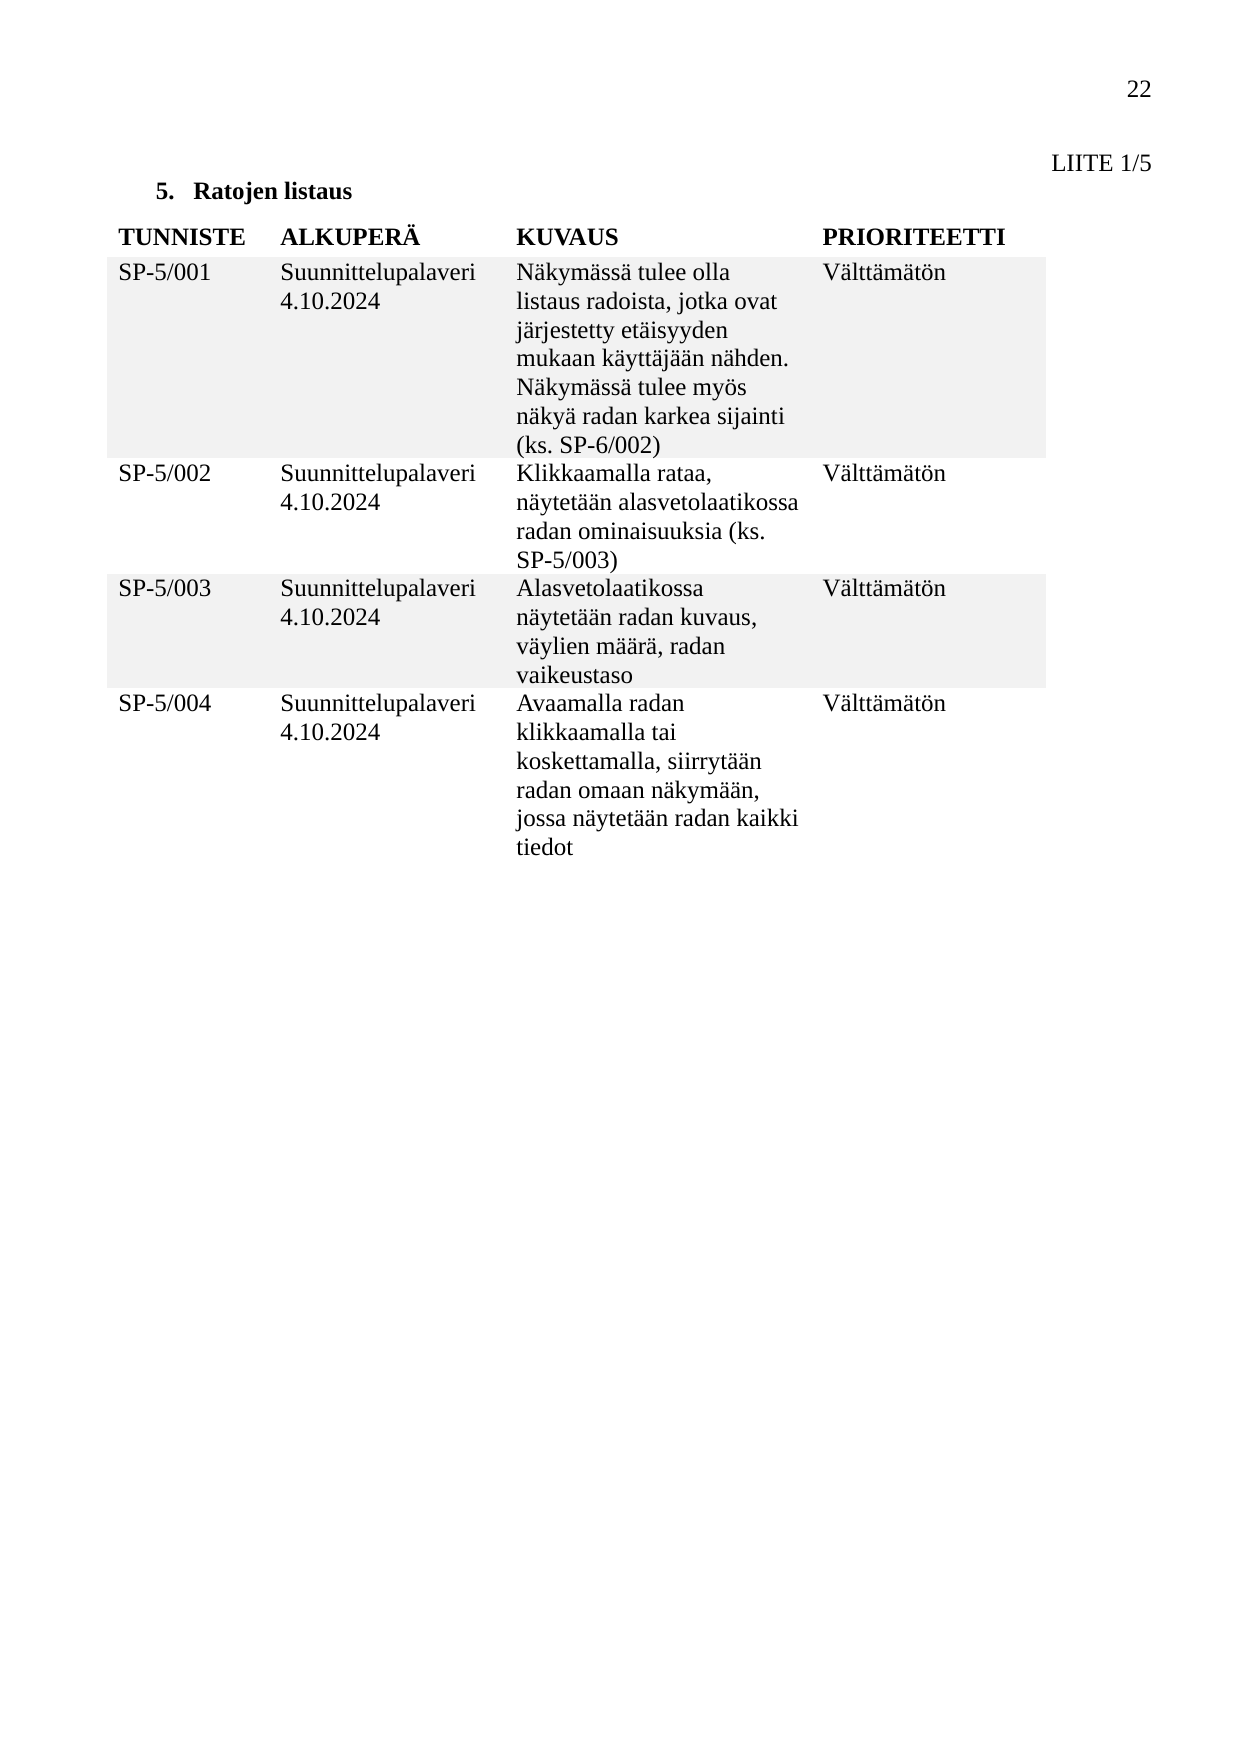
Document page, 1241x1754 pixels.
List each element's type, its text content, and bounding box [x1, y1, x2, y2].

table_cell Välttämätön [811, 459, 1046, 573]
table_cell Näkymässä tulee olla listaus radoista, jotka ovat järjestetty etäisyyden mukaan käyttäjään nähden. Näkymässä tulee myös näkyä radan karkea sijainti (ks. SP-6/002) [505, 257, 811, 458]
table_header TUNNISTE [107, 222, 269, 257]
table_cell Välttämätön [811, 574, 1046, 688]
table_cell SP-5/004 [107, 689, 269, 861]
table_cell Klikkaamalla rataa, näytetään alasvetolaatikossa radan ominaisuuksia (ks. SP-5/003) [505, 459, 811, 573]
table_cell Alasvetolaatikossa näytetään radan kuvaus, väylien määrä, radan vaikeustaso [505, 574, 811, 688]
table_cell Suunnittelupalaveri 4.10.2024 [269, 459, 505, 573]
table_header KUVAUS [505, 222, 811, 257]
table_cell SP-5/001 [107, 257, 269, 458]
table_header PRIORITEETTI [811, 222, 1046, 257]
table_cell SP-5/002 [107, 459, 269, 573]
list Ratojen listaus [156, 176, 1152, 205]
table_cell Välttämätön [811, 689, 1046, 861]
table_cell Välttämätön [811, 257, 1046, 458]
table_cell Suunnittelupalaveri 4.10.2024 [269, 689, 505, 861]
table_cell Suunnittelupalaveri 4.10.2024 [269, 574, 505, 688]
table_header ALKUPERÄ [269, 222, 505, 257]
table_cell SP-5/003 [107, 574, 269, 688]
table_cell Suunnittelupalaveri 4.10.2024 [269, 257, 505, 458]
text LIITE 1/5 [193, 148, 1152, 176]
table_cell Avaamalla radan klikkaamalla tai koskettamalla, siirrytään radan omaan näkymään, jossa näytetään radan kaikki tiedot [505, 689, 811, 861]
